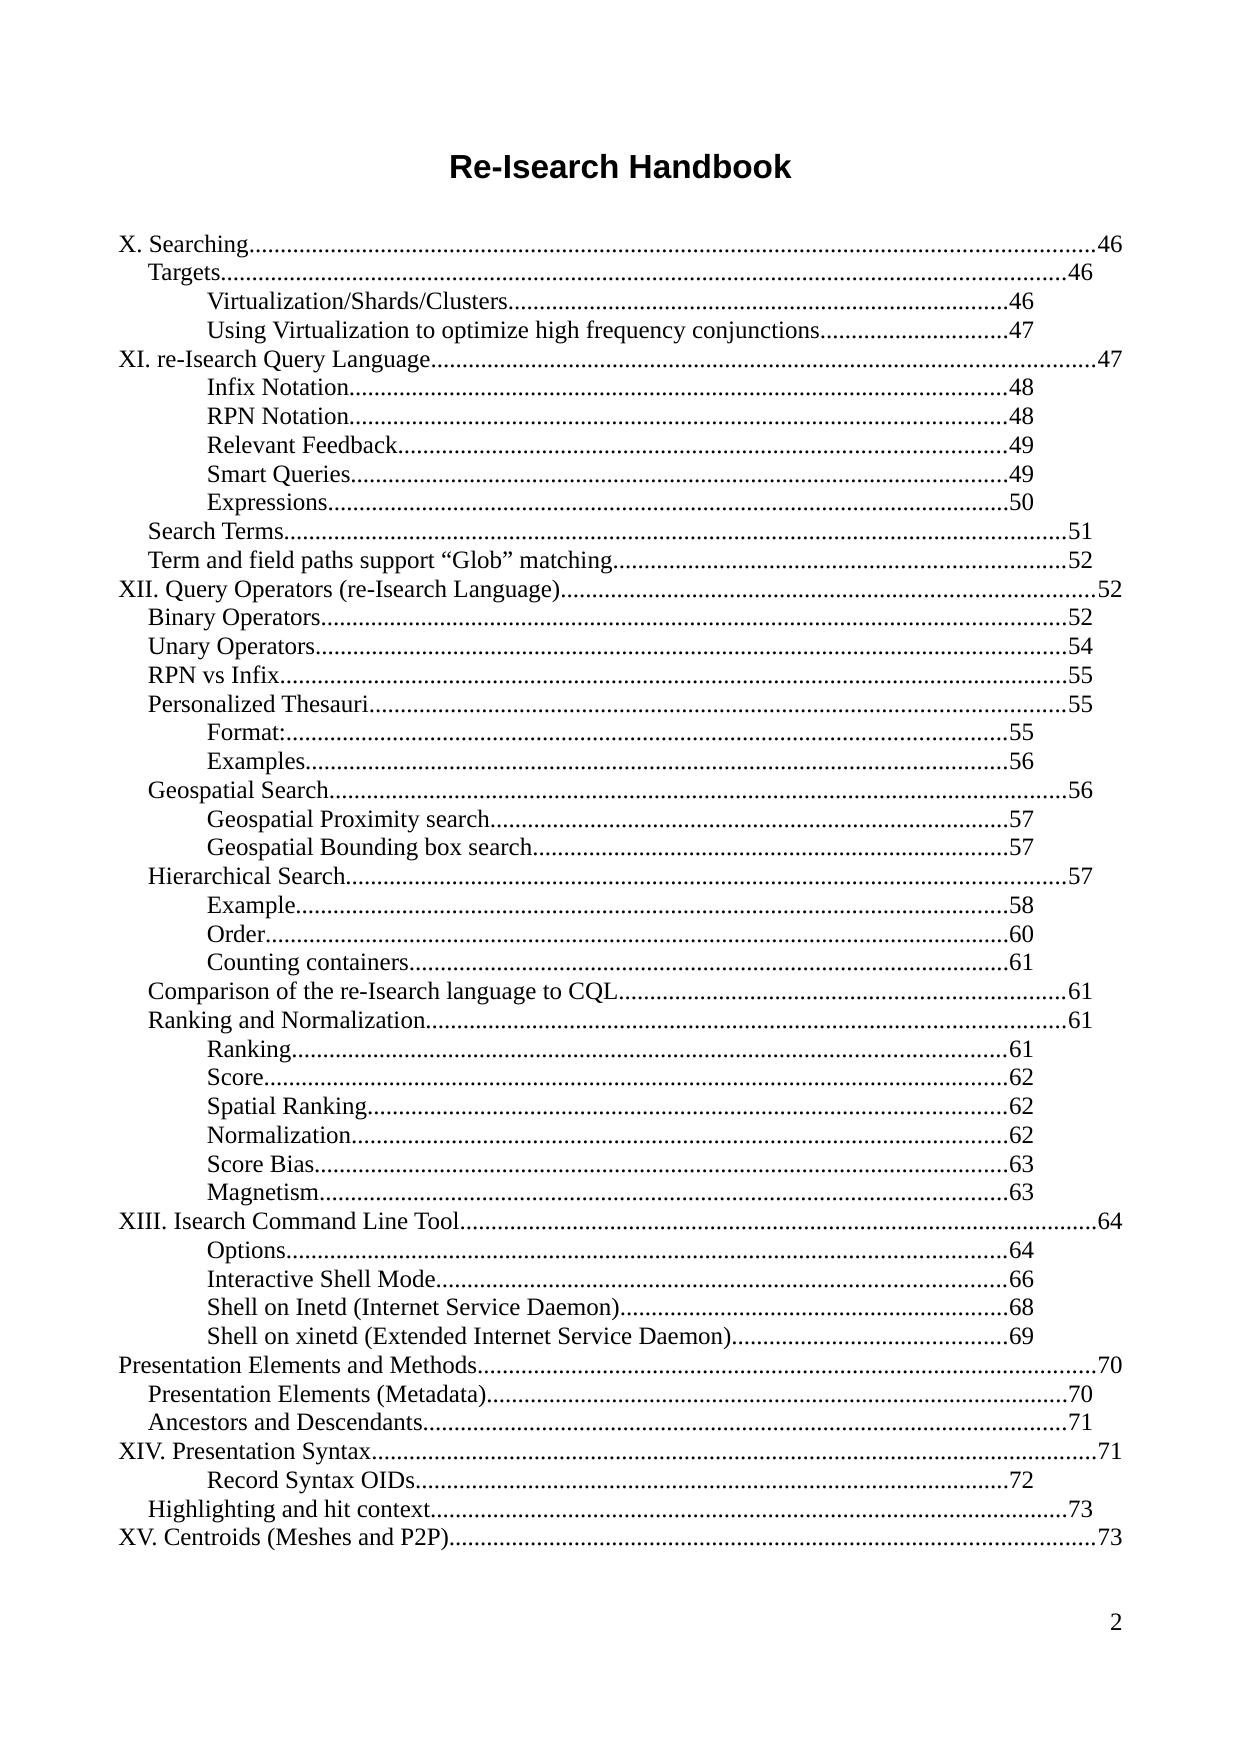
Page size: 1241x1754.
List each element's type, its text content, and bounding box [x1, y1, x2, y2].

text Score 62 [207, 1062, 1122, 1091]
text Presentation Elements (Metadata) 70 [148, 1379, 1122, 1407]
text Search Terms 51 [148, 516, 1122, 545]
text Shell on xinetd (Extended Internet Service Daemon) 69 [207, 1321, 1122, 1350]
text Relevant Feedback 49 [207, 430, 1122, 459]
text Examples 56 [207, 746, 1122, 775]
text Score Bias 63 [207, 1149, 1122, 1177]
text Geospatial Bounding box search 57 [207, 832, 1122, 861]
text Targets 46 [148, 257, 1122, 286]
text XII. Query Operators (re-Isearch Language) 52 [118, 574, 1122, 602]
text Options 64 [207, 1235, 1122, 1264]
text XIV. Presentation Syntax 71 [118, 1436, 1122, 1465]
text Ancestors and Descendants 71 [148, 1407, 1122, 1436]
text Order 60 [207, 919, 1122, 947]
text Counting containers 61 [207, 947, 1122, 976]
text X. Searching 46 [118, 229, 1122, 257]
text Infix Notation 48 [207, 372, 1122, 401]
text Using Virtualization to optimize high frequency conjunctions 47 [207, 315, 1122, 344]
text RPN Notation 48 [207, 401, 1122, 430]
text Personalized Thesauri 55 [148, 689, 1122, 717]
text Normalization 62 [207, 1120, 1122, 1149]
text Geospatial Search 56 [148, 775, 1122, 804]
text XI. re-Isearch Query Language 47 [118, 344, 1122, 372]
text Shell on Inetd (Internet Service Daemon) 68 [207, 1292, 1122, 1321]
text Term and field paths support “Glob” matching 52 [148, 545, 1122, 574]
text Interactive Shell Mode 66 [207, 1264, 1122, 1292]
text RPN vs Infix 55 [148, 660, 1122, 689]
text Magnetism 63 [207, 1177, 1122, 1206]
text Smart Queries 49 [207, 459, 1122, 487]
text Record Syntax OIDs 72 [207, 1465, 1122, 1494]
text Highlighting and hit context 73 [148, 1494, 1122, 1522]
text XV. Centroids (Meshes and P2P) 73 [118, 1522, 1122, 1551]
text Example 58 [207, 890, 1122, 919]
text Binary Operators 52 [148, 602, 1122, 631]
text Ranking and Normalization 61 [148, 1005, 1122, 1034]
text Expressions 50 [207, 487, 1122, 516]
text Ranking 61 [207, 1034, 1122, 1062]
text XIII. Isearch Command Line Tool 64 [118, 1206, 1122, 1235]
text Spatial Ranking 62 [207, 1091, 1122, 1120]
text Unary Operators 54 [148, 631, 1122, 660]
text Hierarchical Search 57 [148, 861, 1122, 890]
text Comparison of the re-Isearch language to CQL 61 [148, 976, 1122, 1005]
text Format: 55 [207, 717, 1122, 746]
text Presentation Elements and Methods 70 [118, 1350, 1122, 1379]
text Geospatial Proximity search 57 [207, 804, 1122, 832]
text Virtualization/Shards/Clusters 46 [207, 286, 1122, 315]
